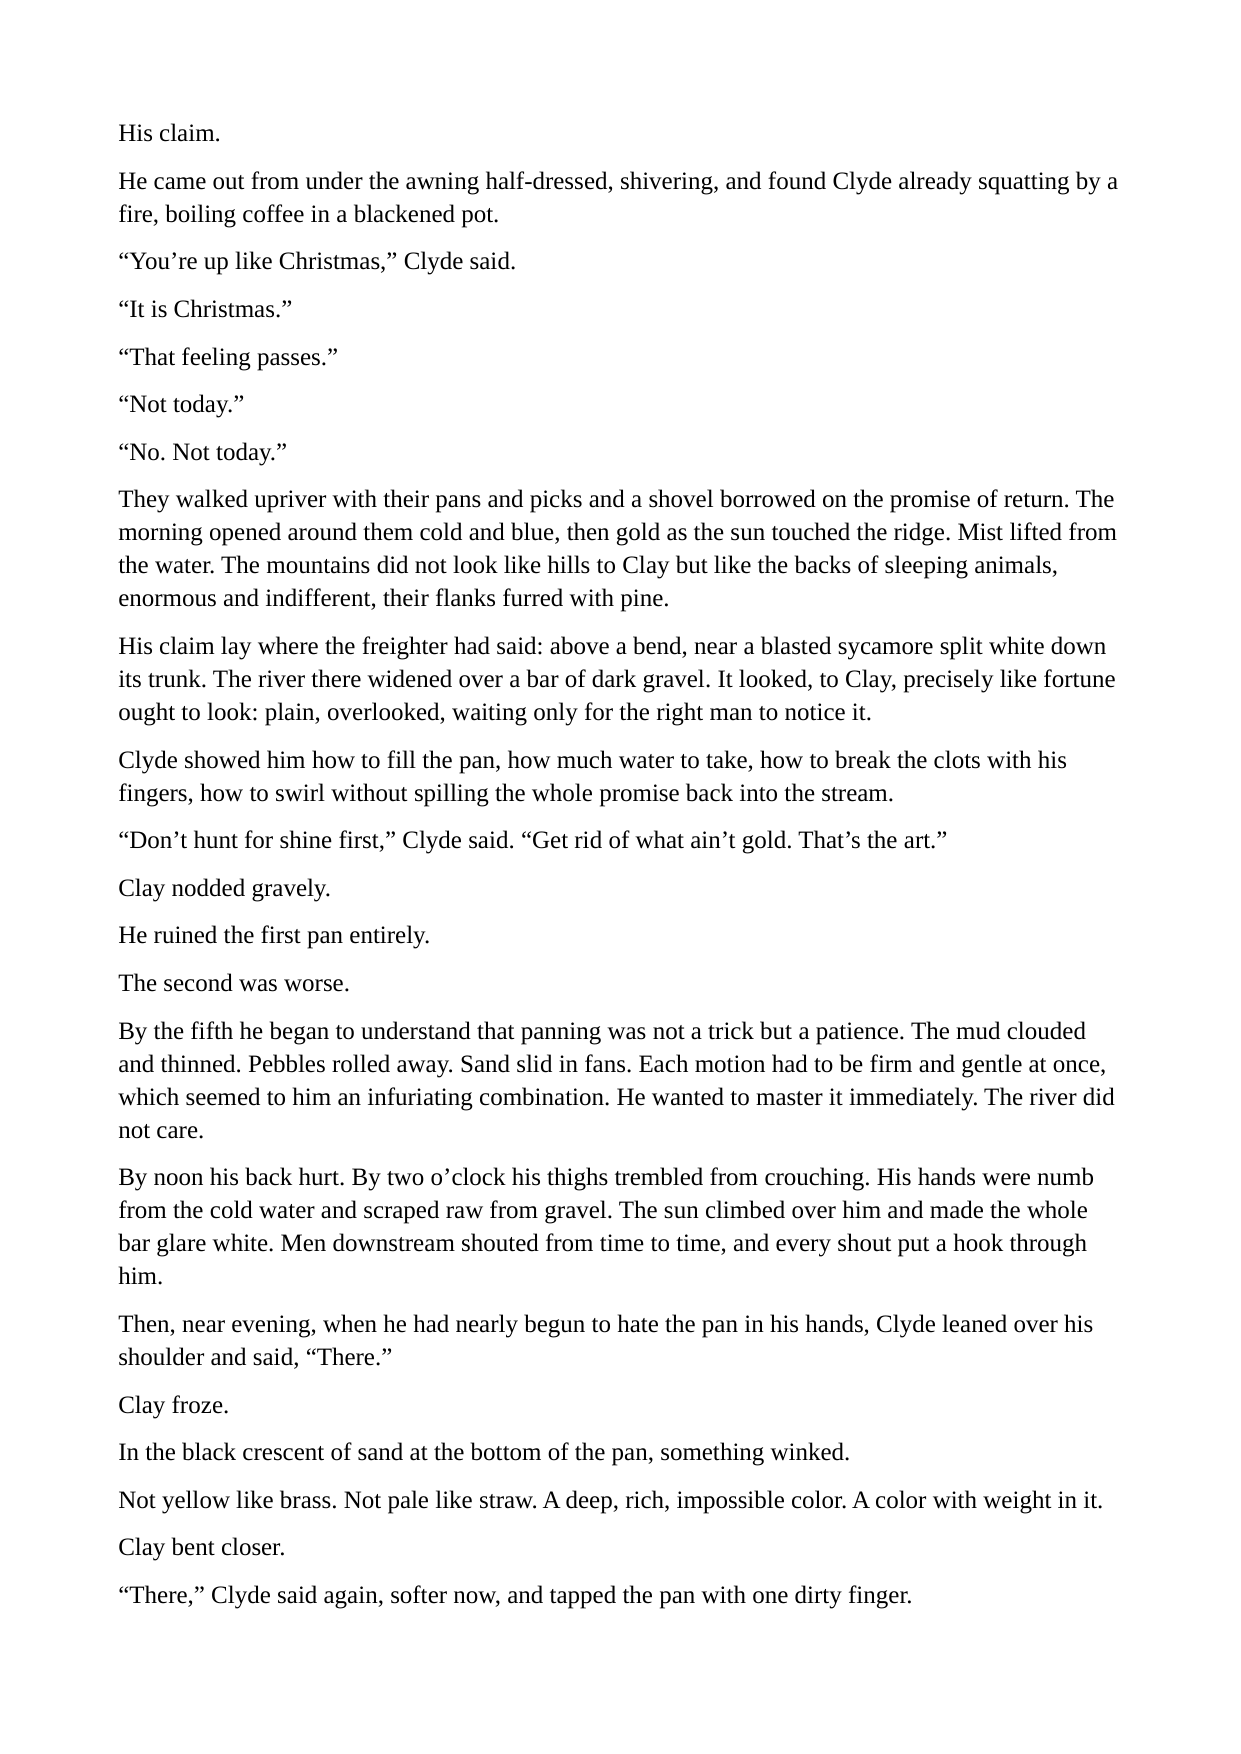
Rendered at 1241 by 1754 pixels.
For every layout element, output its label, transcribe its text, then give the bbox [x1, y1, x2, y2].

text Clay froze. [118, 1390, 1122, 1418]
text “That feeling passes.” [118, 342, 1122, 370]
text Clay bent closer. [118, 1532, 1122, 1561]
text They walked upriver with their pans and picks and a shovel borrowed on the promise of return. The morning opened around them cold and blue, then gold as the sun touched the ridge. Mist lifted from the water. The mountains did not look like hills to Clay but like the backs of sleeping animals, enormous and indifferent, their flanks furred with pine. [118, 484, 1122, 612]
text He came out from under the awning half-dressed, shivering, and found Clyde already squatting by a fire, boiling coffee in a blackened pot. [118, 166, 1122, 227]
text By noon his back hurt. By two o’clock his thighs trembled from crouching. His hands were numb from the cold water and scraped raw from gravel. The sun climbed over him and made the whole bar glare white. Men downstream shouted from time to time, and every shout put a hook through him. [118, 1162, 1122, 1290]
text His claim. [118, 118, 1122, 147]
text Then, near evening, when he had nearly begun to hate the pan in his hands, Clyde leaned over his shoulder and said, “There.” [118, 1309, 1122, 1371]
text “Not today.” [118, 389, 1122, 418]
text The second was worse. [118, 968, 1122, 997]
text “You’re up like Christmas,” Clyde said. [118, 246, 1122, 275]
text “There,” Clyde said again, softer now, and tapped the pan with one dirty finger. [118, 1580, 1122, 1609]
text Clay nodded gravely. [118, 873, 1122, 902]
text In the black crescent of sand at the bottom of the pan, something winked. [118, 1437, 1122, 1466]
text His claim lay where the freighter had said: above a bend, near a blasted sycamore split white down its trunk. The river there widened over a bar of dark gravel. It looked, to Clay, precisely like fortune ought to look: plain, overlooked, waiting only for the right man to notice it. [118, 631, 1122, 726]
text “It is Christmas.” [118, 294, 1122, 323]
text By the fifth he began to understand that panning was not a trick but a patience. The mud clouded and thinned. Pebbles rolled away. Sand slid in fans. Each motion had to be firm and gentle at once, which seemed to him an infuriating combination. He wanted to master it immediately. The river did not care. [118, 1016, 1122, 1143]
text “No. Not today.” [118, 437, 1122, 466]
text He ruined the first pan entirely. [118, 921, 1122, 949]
text Not yellow like brass. Not pale like straw. A deep, rich, impossible color. A color with weight in it. [118, 1485, 1122, 1514]
text “Don’t hunt for shine first,” Clyde said. “Get rid of what ain’t gold. That’s the art.” [118, 825, 1122, 854]
text Clyde showed him how to fill the pan, how much water to take, how to break the clots with his fingers, how to swirl without spilling the whole promise back into the stream. [118, 745, 1122, 806]
